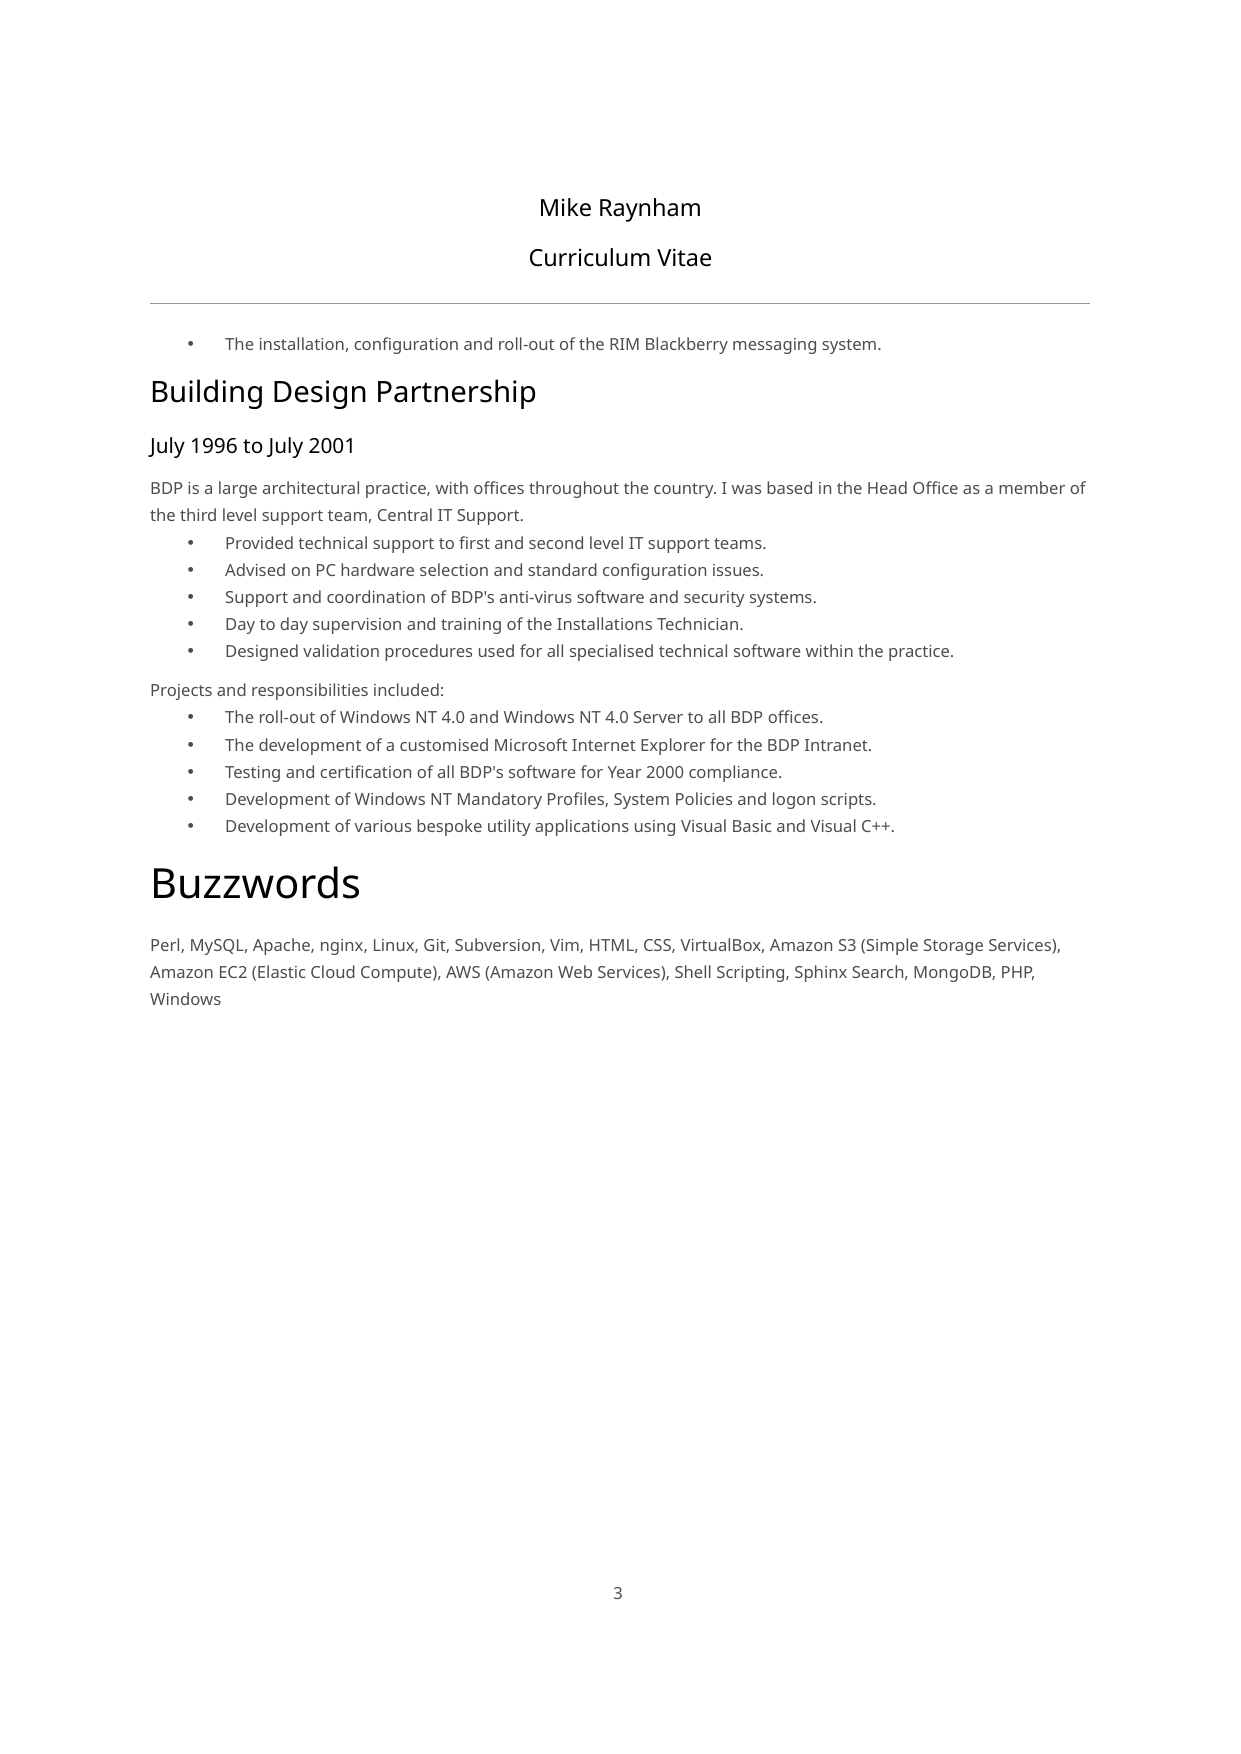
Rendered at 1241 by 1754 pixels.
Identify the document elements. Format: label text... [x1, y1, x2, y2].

subtitle Building Design Partnership [150, 371, 1090, 411]
list The roll-out of Windows NT 4.0 and Windows NT 4.0 Server to all BDP offices. [187, 706, 1090, 729]
list Day to day supervision and training of the Installations Technician. [187, 613, 1090, 636]
text Projects and responsibilities included: [150, 679, 1090, 702]
text Perl, MySQL, Apache, nginx, Linux, Git, Subversion, Vim, HTML, CSS, VirtualBox, Amazon S3 (Simple Storage Services), Amazon EC2 (Elastic Cloud Compute), AWS (Amazon Web Services), Shell Scripting, Sphinx Search, MongoDB, PHP, Windows [150, 933, 1090, 1010]
list Development of Windows NT Mandatory Profiles, System Policies and logon scripts. [187, 788, 1090, 810]
list Support and coordination of BDP's anti-virus software and security systems. [187, 586, 1090, 608]
list Advised on PC hardware selection and standard configuration issues. [187, 558, 1090, 581]
list Provided technical support to first and second level IT support teams. [187, 531, 1090, 554]
subtitle July 1996 to July 2001 [150, 431, 1090, 459]
text BDP is a large architectural practice, with offices throughout the country. I was based in the Head Office as a member of the third level support team, Central IT Support. [150, 477, 1090, 527]
list Designed validation procedures used for all specialised technical software within the practice. [187, 640, 1090, 663]
list The development of a customised Microsoft Internet Explorer for the BDP Intranet. [187, 733, 1090, 756]
subtitle Buzzwords [150, 854, 1090, 910]
list Testing and certification of all BDP's software for Year 2000 compliance. [187, 761, 1090, 783]
list The installation, configuration and roll-out of the RIM Blackberry messaging system. [187, 332, 1090, 355]
list Development of various bespoke utility applications using Visual Basic and Visual C++. [187, 815, 1090, 838]
